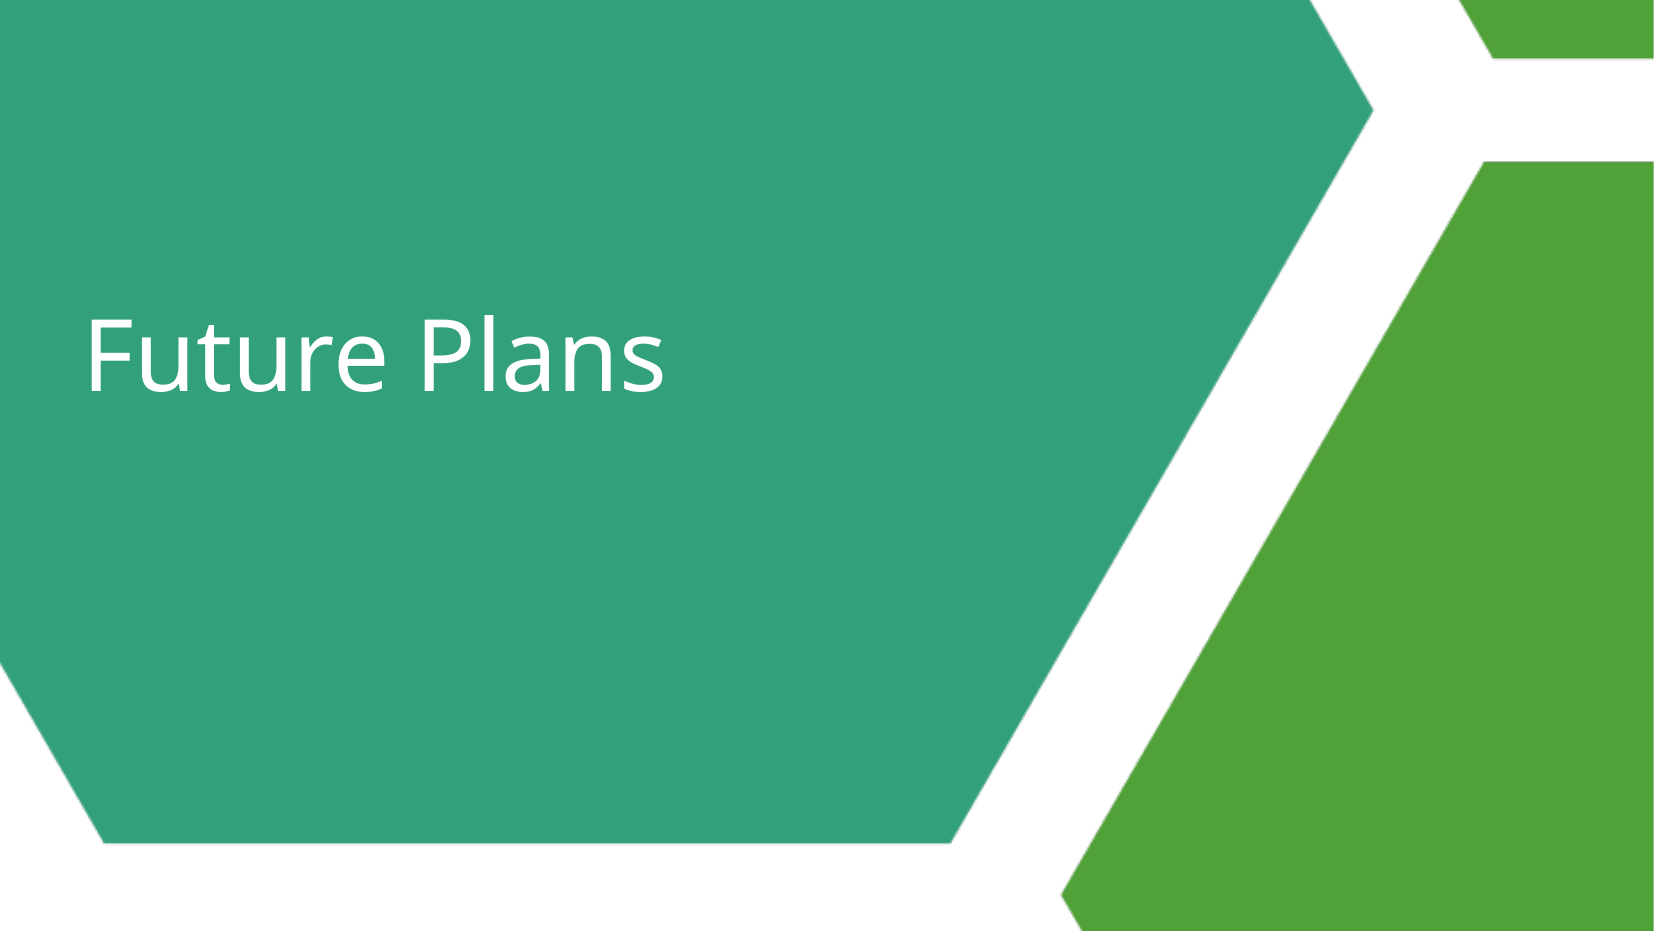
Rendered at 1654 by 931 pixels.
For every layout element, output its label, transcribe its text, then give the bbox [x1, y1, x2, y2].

picture [0, 0, 1654, 931]
title Future Plans [82, 219, 1218, 486]
